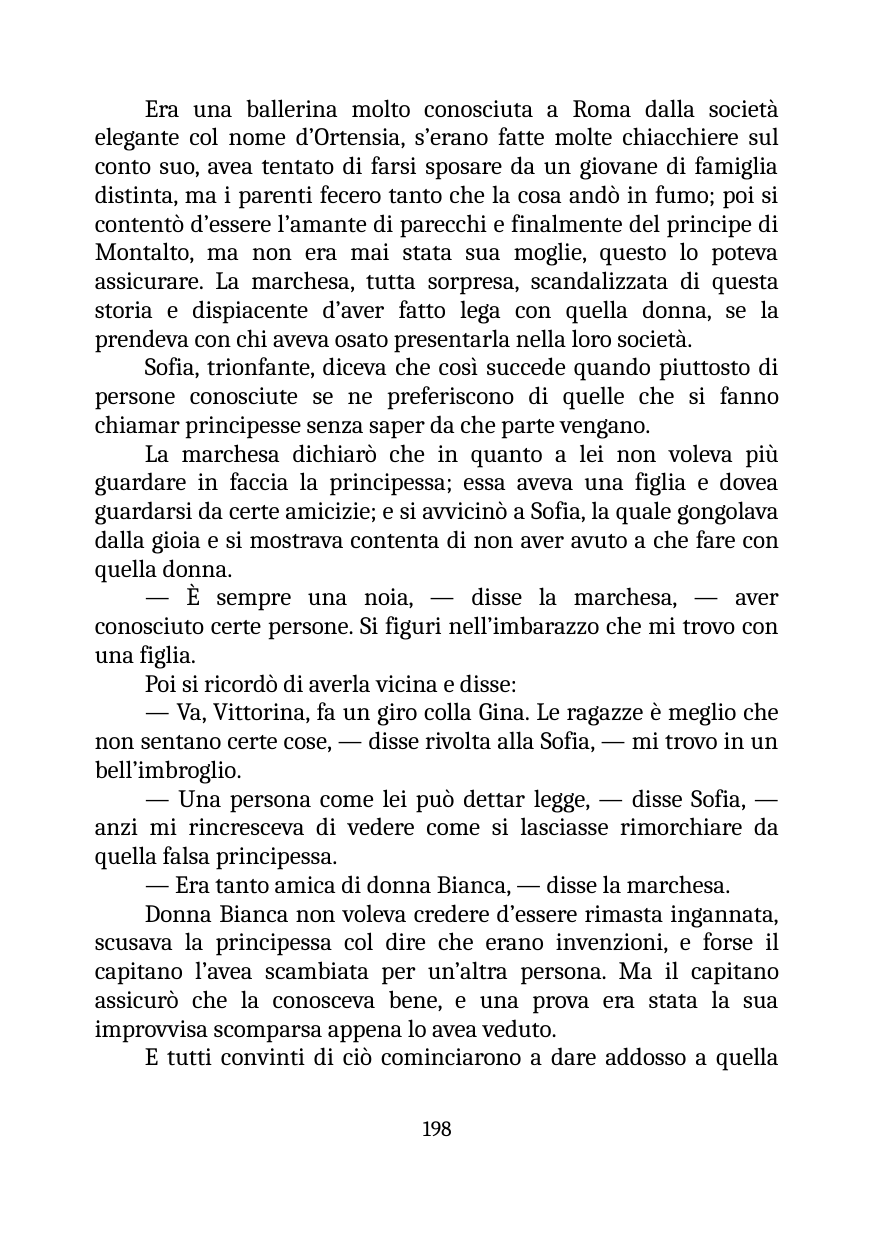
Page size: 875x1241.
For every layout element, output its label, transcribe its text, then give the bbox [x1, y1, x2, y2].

text Era una ballerina molto conosciuta a Roma dalla società elegante col nome d’Ortensia, s’erano fatte molte chiacchiere sul conto suo, avea tentato di farsi sposare da un giovane di famiglia distinta, ma i parenti fecero tanto che la cosa andò in fumo; poi si contentò d’essere l’amante di parecchi e finalmente del principe di Montalto, ma non era mai stata sua moglie, questo lo poteva assicurare. La marchesa, tutta sorpresa, scandalizzata di questa storia e dispiacente d’aver fatto lega con quella donna, se la prendeva con chi aveva osato presentarla nella loro società. [94, 94, 779, 353]
text — Va, Vittorina, fa un giro colla Gina. Le ragazze è meglio che non sentano certe cose, — disse rivolta alla Sofia, — mi trovo in un bell’imbroglio. [94, 698, 779, 784]
text — Era tanto amica di donna Bianca, — disse la marchesa. [94, 871, 779, 899]
text La marchesa dichiarò che in quanto a lei non voleva più guardare in faccia la principessa; essa aveva una figlia e dovea guardarsi da certe amicizie; e si avvicinò a Sofia, la quale gongolava dalla gioia e si mostrava contenta di non aver avuto a che fare con quella donna. [94, 439, 779, 583]
text Poi si ricordò di averla vicina e disse: [94, 669, 779, 698]
text — È sempre una noia, — disse la marchesa, — aver conosciuto certe persone. Si figuri nell’imbarazzo che mi trovo con una figlia. [94, 583, 779, 669]
text Sofia, trionfante, diceva che così succede quando piuttosto di persone conosciute se ne preferiscono di quelle che si fanno chiamar principesse senza saper da che parte vengano. [94, 353, 779, 439]
text E tutti convinti di ciò cominciarono a dare addosso a quella [94, 1043, 779, 1072]
text Donna Bianca non voleva credere d’essere rimasta ingannata, scusava la principessa col dire che erano invenzioni, e forse il capitano l’avea scambiata per un’altra persona. Ma il capitano assicurò che la conosceva bene, e una prova era stata la sua improvvisa scomparsa appena lo avea veduto. [94, 899, 779, 1043]
text — Una persona come lei può dettar legge, — disse Sofia, — anzi mi rincresceva di vedere come si lasciasse rimorchiare da quella falsa principessa. [94, 784, 779, 871]
